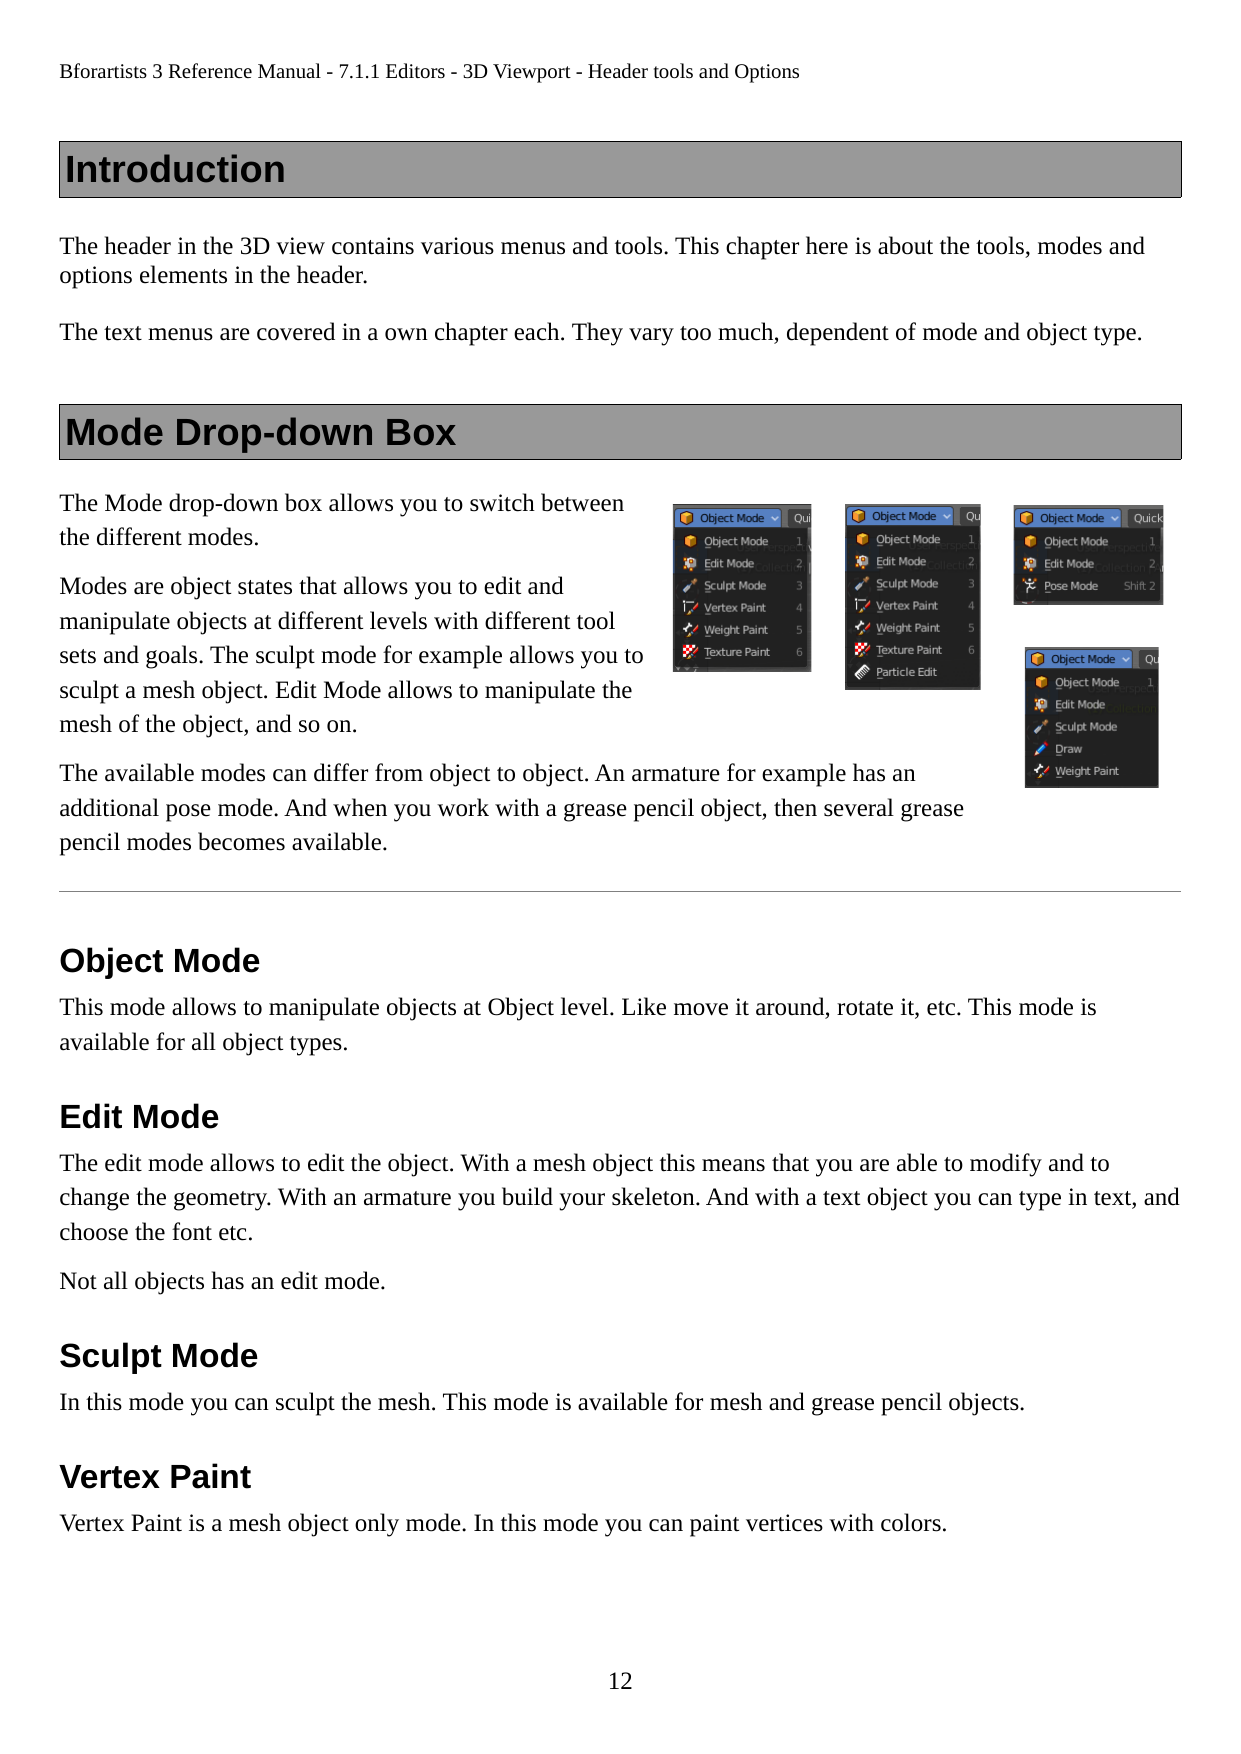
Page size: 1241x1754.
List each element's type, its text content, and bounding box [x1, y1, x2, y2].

subtitle Edit Mode [59, 1097, 1181, 1135]
table_header Introduction [60, 142, 1181, 197]
text The edit mode allows to edit the object. With a mesh object this means that you are able to modify and to change the geometry. With an armature you build your skeleton. And with a text object you can type in text, and choose the font etc. [59, 1148, 1181, 1246]
text Vertex Paint is a mesh object only mode. In this mode you can paint vertices with colors. [59, 1508, 1181, 1537]
text In this mode you can sculpt the mesh. This mode is available for mesh and grease pencil objects. [59, 1387, 1181, 1416]
text Not all objects has an edit mode. [59, 1266, 1181, 1295]
picture [1024, 647, 1159, 788]
text The header in the 3D view contains various menus and tools. This chapter here is about the tools, modes and options elements in the header. [59, 231, 1181, 289]
subtitle Sculpt Mode [59, 1336, 1181, 1374]
subtitle Vertex Paint [59, 1457, 1181, 1496]
table_header Mode Drop-down Box [60, 405, 1181, 459]
text The Mode drop-down box allows you to switch between the different modes. [59, 488, 1181, 551]
text Modes are object states that allows you to edit and manipulate objects at different levels with different tool sets and goals. The sculpt mode for example allows you to sculpt a mesh object. Edit Mode allows to manipulate the mesh of the object, and so on. [59, 571, 1181, 738]
text The text menus are covered in a own chapter each. They vary too much, dependent of mode and object type. [59, 317, 1181, 346]
subtitle Object Mode [59, 941, 1181, 980]
text The available modes can differ from object to object. An armature for example has an additional pose mode. And when you work with a grease pencil object, then several grease pencil modes becomes available. [59, 758, 1181, 856]
picture [1013, 505, 1164, 605]
picture [845, 504, 981, 690]
picture [672, 504, 812, 672]
text This mode allows to manipulate objects at Object level. Like move it around, rotate it, etc. This mode is available for all object types. [59, 992, 1181, 1056]
